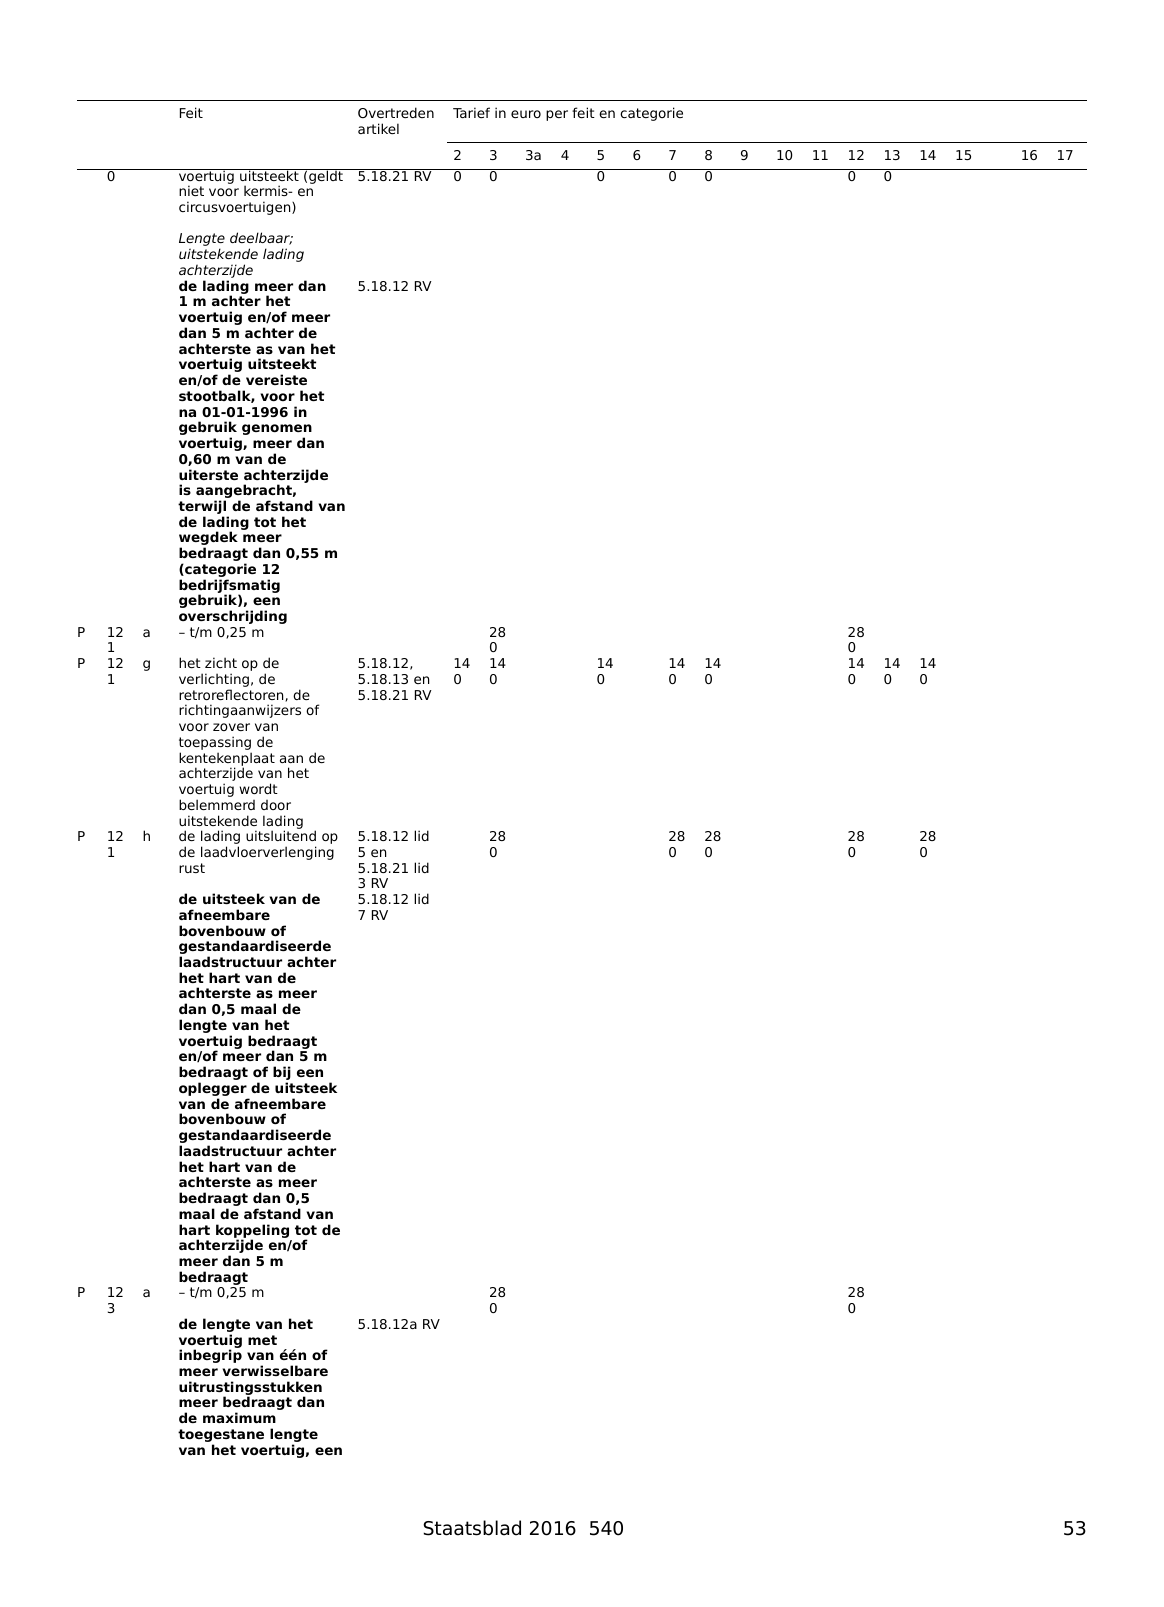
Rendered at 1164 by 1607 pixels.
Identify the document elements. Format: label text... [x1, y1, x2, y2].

table_cell 7 [662, 143, 698, 168]
table_header [101, 101, 136, 142]
table_cell [841, 279, 877, 624]
table_cell voertuig uitsteekt (geldt niet voor kermis- en circusvoertuigen) [172, 170, 352, 216]
table_cell [555, 829, 591, 892]
table_cell [626, 625, 662, 656]
table_cell [698, 625, 734, 656]
table_cell [519, 829, 555, 892]
table_cell [877, 625, 913, 656]
table_cell P [77, 625, 101, 656]
table_cell [77, 892, 101, 1285]
table_cell 123 [101, 1285, 136, 1317]
table_cell 0 [662, 170, 698, 216]
table_cell de uitsteek van de afneembare bovenbouw of gestandaardiseerde laadstructuur achter het hart van de achterste as meer dan 0,5 maal de lengte van het voertuig bedraagt en/of meer dan 5 m bedraagt of bij een oplegger de uitsteek van de afneembare bovenbouw of gestandaardiseerde laadstructuur achter het hart van de achterste as meer bedraagt dan 0,5 maal de afstand van hart koppeling tot de achterzijde en/of meer dan 5 m bedraagt [172, 892, 352, 1285]
table_cell [136, 142, 172, 168]
table_cell [877, 216, 913, 231]
table_cell [1015, 170, 1051, 216]
table_cell 8 [698, 143, 734, 168]
table_cell – t/m 0,25 m [172, 1285, 352, 1317]
table_cell de lading meer dan 1 m achter het voertuig en/of meer dan 5 m achter de achterste as van het voertuig uitsteekt en/of de vereiste stootbalk, voor het na 01-01-1996 in gebruik genomen voertuig, meer dan 0,60 m van de uiterste achterzijde is aangebracht, terwijl de afstand van de lading tot het wegdek meer bedraagt dan 0,55 m (categorie 12 bedrijfsmatig gebruik), een overschrijding [172, 279, 352, 624]
table_cell [136, 170, 172, 216]
table_cell [626, 170, 662, 216]
table_cell [913, 1285, 949, 1317]
table_cell [483, 216, 519, 231]
table_cell [806, 829, 841, 892]
table_cell [662, 625, 698, 656]
table_cell [352, 231, 447, 278]
table_cell [136, 892, 172, 1285]
table_cell 0 [447, 170, 483, 216]
table_cell [913, 1317, 949, 1458]
table_cell [77, 142, 101, 168]
table_cell [1051, 1285, 1087, 1317]
table_cell [483, 279, 519, 624]
table_cell [519, 892, 555, 1285]
table_cell 3a [519, 143, 555, 168]
table_cell [949, 829, 1015, 892]
table_cell [1015, 279, 1051, 624]
table_cell [1015, 216, 1051, 231]
table_cell [626, 1285, 662, 1317]
table_cell [591, 1285, 626, 1317]
table_cell [734, 625, 770, 656]
table_cell 0 [877, 170, 913, 216]
table_cell 5.18.12 lid 5 en 5.18.21 lid 3 RV [352, 829, 447, 892]
table_cell [734, 829, 770, 892]
table_cell 280 [483, 625, 519, 656]
table_cell 5.18.12 RV [352, 279, 447, 624]
table_cell 0 [698, 170, 734, 216]
table_header [77, 101, 101, 142]
table_cell 4 [555, 143, 591, 168]
table_cell [770, 625, 806, 656]
table_cell 280 [913, 829, 949, 892]
table_cell [591, 829, 626, 892]
table_cell [555, 170, 591, 216]
table_cell [1051, 216, 1087, 231]
table_cell [913, 231, 949, 278]
table_cell 121 [101, 625, 136, 656]
table_cell P [77, 829, 101, 892]
table_cell 6 [626, 143, 662, 168]
table_cell [77, 1317, 101, 1458]
table_cell [734, 656, 770, 829]
table_cell 140 [483, 656, 519, 829]
table_cell [447, 829, 483, 892]
table_cell [734, 231, 770, 278]
table_cell [734, 1285, 770, 1317]
table_cell [626, 216, 662, 231]
table_cell [913, 170, 949, 216]
table_cell [1015, 231, 1051, 278]
table_cell 11 [806, 143, 841, 168]
table_cell 280 [662, 829, 698, 892]
table_cell [101, 279, 136, 624]
table_cell g [136, 656, 172, 829]
table_cell [1051, 1317, 1087, 1458]
table_cell [626, 656, 662, 829]
table_cell 280 [483, 1285, 519, 1317]
table_cell 12 [841, 143, 877, 168]
table_cell 13 [877, 143, 913, 168]
table_cell 140 [913, 656, 949, 829]
table_cell [806, 1285, 841, 1317]
table_cell [734, 892, 770, 1285]
table_cell [770, 170, 806, 216]
table_cell [770, 829, 806, 892]
table_cell [770, 216, 806, 231]
table_cell [519, 279, 555, 624]
table_cell [555, 625, 591, 656]
table_cell P [77, 656, 101, 829]
table_cell 0 [483, 170, 519, 216]
table_cell [352, 625, 447, 656]
table_cell [519, 216, 555, 231]
table_cell a [136, 625, 172, 656]
table_cell [806, 279, 841, 624]
table_cell 140 [591, 656, 626, 829]
table_cell [591, 279, 626, 624]
table_cell [1051, 170, 1087, 216]
table_cell 140 [841, 656, 877, 829]
table_cell [591, 892, 626, 1285]
table_cell 2 [447, 143, 483, 168]
table_cell [172, 216, 352, 231]
table_cell [626, 279, 662, 624]
table_header Feit [172, 101, 352, 142]
table_cell [662, 1317, 698, 1458]
table_cell [626, 829, 662, 892]
table_cell [136, 231, 172, 278]
table_cell [136, 279, 172, 624]
table_cell 0 [101, 170, 136, 216]
table_cell 16 [1015, 143, 1051, 168]
table_cell [698, 279, 734, 624]
table_cell [1015, 1285, 1051, 1317]
table_cell [877, 1285, 913, 1317]
table_cell [913, 625, 949, 656]
table_cell [734, 216, 770, 231]
table_cell de lengte van het voertuig met inbegrip van één of meer verwisselbare uitrustingsstukken meer bedraagt dan de maximum toegestane lengte van het voertuig, een [172, 1317, 352, 1458]
table_cell 140 [698, 656, 734, 829]
table_cell [949, 1285, 1015, 1317]
table_cell [806, 892, 841, 1285]
table_cell [555, 656, 591, 829]
table_cell [1015, 625, 1051, 656]
table_cell [555, 1285, 591, 1317]
table_cell [447, 216, 483, 231]
table_cell [734, 279, 770, 624]
table_header Overtreden artikel [352, 101, 447, 142]
table_cell [949, 656, 1015, 829]
table_cell [77, 231, 101, 278]
table_cell [949, 231, 1015, 278]
table_cell 5.18.12, 5.18.13 en 5.18.21 RV [352, 656, 447, 829]
table_cell [1051, 829, 1087, 892]
table_cell [806, 625, 841, 656]
table_cell – t/m 0,25 m [172, 625, 352, 656]
table_cell 121 [101, 829, 136, 892]
table_cell [447, 1285, 483, 1317]
table_cell [662, 216, 698, 231]
table_cell [447, 231, 483, 278]
table_cell het zicht op de verlichting, de retroreflectoren, de richtingaanwijzers of voor zover van toepassing de kentekenplaat aan de achterzijde van het voertuig wordt belemmerd door uitstekende lading [172, 656, 352, 829]
table_cell [519, 170, 555, 216]
table_cell [662, 892, 698, 1285]
table_cell [1051, 279, 1087, 624]
table_cell [591, 625, 626, 656]
table_cell [734, 170, 770, 216]
table_cell [698, 231, 734, 278]
table_cell [806, 231, 841, 278]
table_cell [519, 625, 555, 656]
table_cell 5.18.12a RV [352, 1317, 447, 1458]
table_cell 10 [770, 143, 806, 168]
table_cell [1015, 829, 1051, 892]
table_cell h [136, 829, 172, 892]
table_cell [591, 216, 626, 231]
table_cell 5.18.21 RV [352, 170, 447, 216]
table_cell [101, 892, 136, 1285]
table_cell [447, 625, 483, 656]
table_cell 17 [1051, 143, 1087, 168]
table_cell [734, 1317, 770, 1458]
table_cell [770, 1317, 806, 1458]
table_cell [877, 892, 913, 1285]
table_cell [447, 279, 483, 624]
table_cell 0 [841, 170, 877, 216]
table_cell [519, 231, 555, 278]
table_cell [1051, 656, 1087, 829]
table_cell [806, 170, 841, 216]
table_header Tarief in euro per feit en categorie [447, 101, 1087, 142]
table_cell 280 [698, 829, 734, 892]
table_cell 3 [483, 143, 519, 168]
table_cell [352, 142, 447, 168]
table_cell 280 [841, 829, 877, 892]
table_cell [877, 279, 913, 624]
table_cell [770, 656, 806, 829]
table_cell [1015, 1317, 1051, 1458]
table_cell 280 [841, 1285, 877, 1317]
table_cell [626, 892, 662, 1285]
table_cell 140 [662, 656, 698, 829]
table_cell [483, 231, 519, 278]
table_cell [483, 1317, 519, 1458]
table_cell [101, 216, 136, 231]
table_cell [101, 142, 136, 168]
table_cell [1015, 892, 1051, 1285]
table_cell [447, 1317, 483, 1458]
table_cell Lengte deelbaar; uitstekende lading achterzijde [172, 231, 352, 278]
table_cell 5 [591, 143, 626, 168]
table_cell [77, 170, 101, 216]
table_cell [877, 1317, 913, 1458]
table_cell [949, 625, 1015, 656]
table_cell [555, 279, 591, 624]
table_cell [1051, 625, 1087, 656]
table_cell [770, 1285, 806, 1317]
table_cell [770, 279, 806, 624]
table_cell [662, 279, 698, 624]
table_cell [352, 1285, 447, 1317]
table_cell [483, 892, 519, 1285]
table_cell 0 [591, 170, 626, 216]
table_cell [913, 892, 949, 1285]
table_cell [555, 892, 591, 1285]
table_cell [877, 231, 913, 278]
table_cell [591, 1317, 626, 1458]
table_cell [841, 216, 877, 231]
table_cell 5.18.12 lid 7 RV [352, 892, 447, 1285]
table_cell [770, 231, 806, 278]
table_cell de lading uitsluitend op de laadvloerverlenging rust [172, 829, 352, 892]
table_cell [662, 231, 698, 278]
table_cell [555, 231, 591, 278]
table_cell [519, 1317, 555, 1458]
table_cell [77, 216, 101, 231]
table_cell [1051, 231, 1087, 278]
table_cell P [77, 1285, 101, 1317]
table_cell [77, 279, 101, 624]
table_cell [591, 231, 626, 278]
table_cell [555, 216, 591, 231]
table_cell 140 [447, 656, 483, 829]
table_cell [519, 1285, 555, 1317]
table_cell [841, 231, 877, 278]
table_cell 9 [734, 143, 770, 168]
table_cell [806, 216, 841, 231]
table_header [136, 101, 172, 142]
table_cell [698, 1285, 734, 1317]
table_cell [841, 892, 877, 1285]
table_cell [136, 1317, 172, 1458]
table_cell 280 [483, 829, 519, 892]
table_cell [1051, 892, 1087, 1285]
table_cell 140 [877, 656, 913, 829]
table_cell [806, 1317, 841, 1458]
table_cell [949, 170, 1015, 216]
table_cell [949, 279, 1015, 624]
table_cell [626, 1317, 662, 1458]
table_cell a [136, 1285, 172, 1317]
table_cell 280 [841, 625, 877, 656]
table_cell [447, 892, 483, 1285]
table_cell [949, 892, 1015, 1285]
table_cell [555, 1317, 591, 1458]
table_cell [877, 829, 913, 892]
table_cell [626, 231, 662, 278]
table_cell 14 [913, 143, 949, 168]
table_cell [101, 231, 136, 278]
table_cell 121 [101, 656, 136, 829]
table_cell [698, 1317, 734, 1458]
table_cell [913, 216, 949, 231]
table_cell [136, 216, 172, 231]
table_cell [1015, 656, 1051, 829]
table_cell [913, 279, 949, 624]
table_cell [101, 1317, 136, 1458]
table_cell [519, 656, 555, 829]
table_cell [352, 216, 447, 231]
table_cell [949, 1317, 1015, 1458]
table_cell [698, 216, 734, 231]
table_cell [949, 216, 1015, 231]
table_cell [841, 1317, 877, 1458]
table_cell [770, 892, 806, 1285]
table_cell 15 [949, 143, 1015, 168]
table_cell [806, 656, 841, 829]
table_cell [662, 1285, 698, 1317]
table_cell [172, 142, 352, 168]
table_cell [698, 892, 734, 1285]
